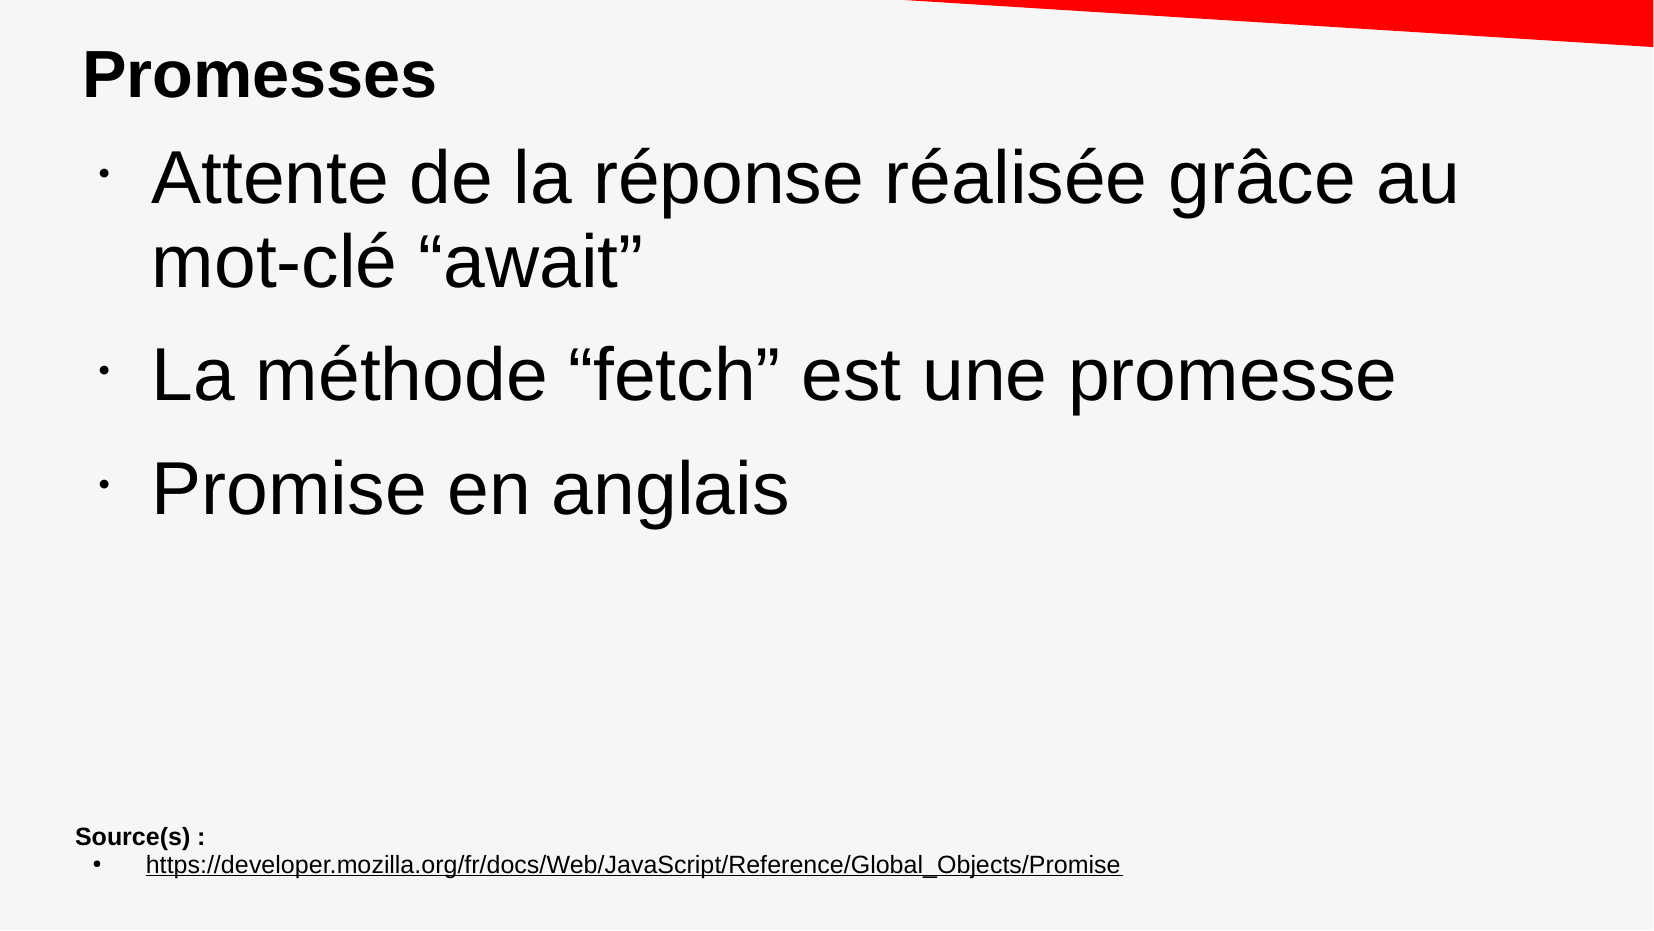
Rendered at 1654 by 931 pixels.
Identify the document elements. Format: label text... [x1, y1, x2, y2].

title Promesses [82, 37, 1571, 114]
text_box Source(s) : https://developer.mozilla.org/fr/docs/Web/JavaScript/Reference/Global_Objects/Promise [60, 814, 1546, 929]
list Attente de la réponse réalisée grâce au mot-clé “await” La méthode “fetch” est une promesse Promise en anglais [80, 135, 1620, 798]
text_box [904, 0, 1654, 48]
